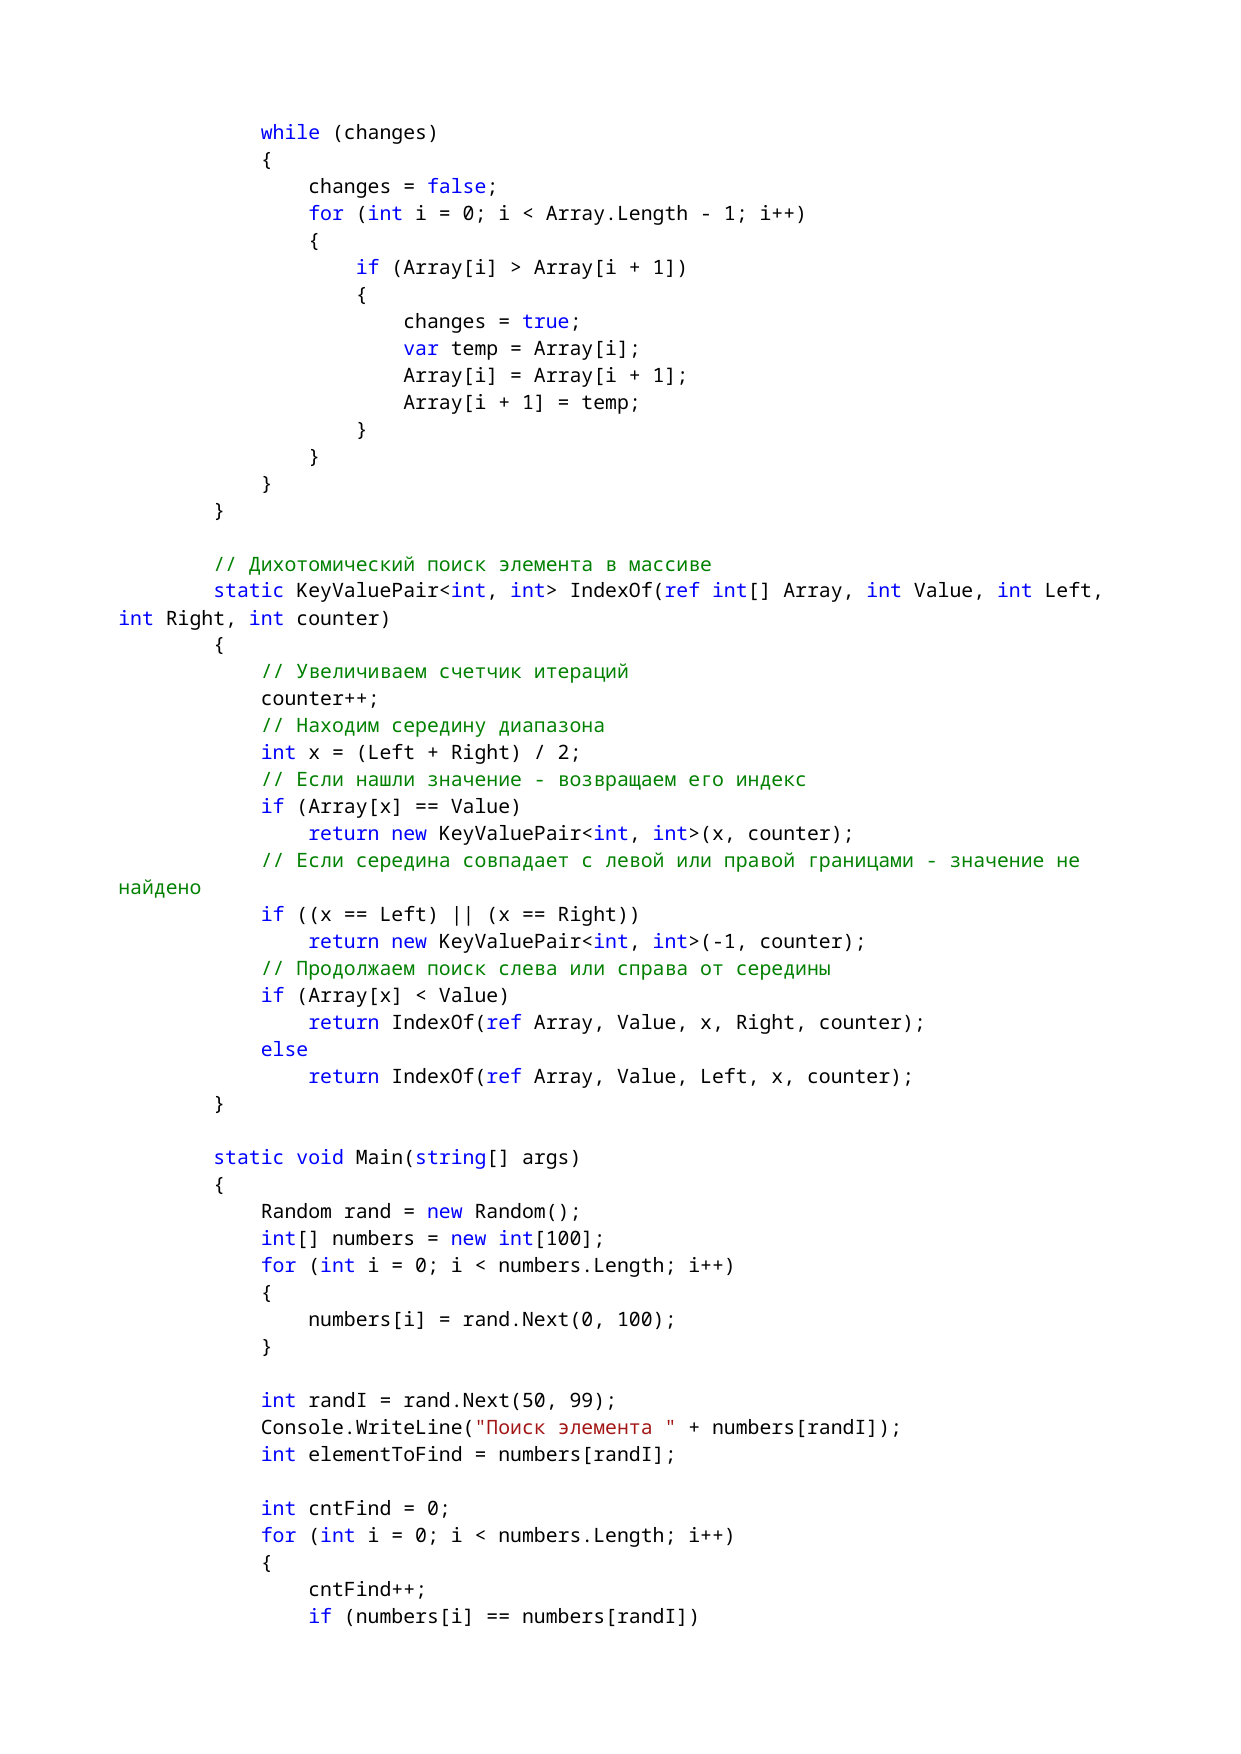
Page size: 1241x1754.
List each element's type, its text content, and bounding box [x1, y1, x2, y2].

text int randI = rand.Next(50, 99); [118, 1386, 1122, 1413]
text Array[i + 1] = temp; [118, 388, 1122, 415]
text } [118, 1089, 1122, 1116]
text } [118, 442, 1122, 469]
text else [118, 1035, 1122, 1062]
text numbers[i] = rand.Next(0, 100); [118, 1305, 1122, 1332]
text } [118, 415, 1122, 442]
text return IndexOf(ref Array, Value, x, Right, counter); [118, 1008, 1122, 1035]
text { [118, 1278, 1122, 1305]
text // Находим середину диапазона [118, 712, 1122, 739]
text { [118, 226, 1122, 253]
text int x = (Left + Right) / 2; [118, 739, 1122, 766]
text int elementToFind = numbers[randI]; [118, 1440, 1122, 1467]
text Console.WriteLine("Поиск элемента " + numbers[randI]); [118, 1413, 1122, 1440]
text if (Array[x] < Value) [118, 981, 1122, 1008]
text if (Array[x] == Value) [118, 793, 1122, 819]
text return IndexOf(ref Array, Value, Left, x, counter); [118, 1062, 1122, 1089]
text if ((x == Left) || (x == Right)) [118, 901, 1122, 927]
text Array[i] = Array[i + 1]; [118, 361, 1122, 388]
text // Если середина совпадает с левой или правой границами - значение не найдено [118, 847, 1122, 901]
text // Если нашли значение - возвращаем его индекс [118, 766, 1122, 793]
text } [118, 1332, 1122, 1359]
text cntFind++; [118, 1575, 1122, 1602]
text Random rand = new Random(); [118, 1197, 1122, 1224]
text return new KeyValuePair<int, int>(x, counter); [118, 819, 1122, 847]
text { [118, 631, 1122, 658]
text // Увеличиваем счетчик итераций [118, 658, 1122, 685]
text int[] numbers = new int[100]; [118, 1224, 1122, 1251]
text static KeyValuePair<int, int> IndexOf(ref int[] Array, int Value, int Left, int Right, int counter) [118, 577, 1122, 631]
text changes = true; [118, 307, 1122, 334]
text } [118, 496, 1122, 523]
text counter++; [118, 685, 1122, 712]
text if (Array[i] > Array[i + 1]) [118, 253, 1122, 280]
text // Дихотомический поиск элемента в массиве [118, 550, 1122, 577]
text } [118, 469, 1122, 496]
text static void Main(string[] args) [118, 1143, 1122, 1170]
text changes = false; [118, 172, 1122, 199]
text if (numbers[i] == numbers[randI]) [118, 1602, 1122, 1629]
text { [118, 145, 1122, 172]
text var temp = Array[i]; [118, 334, 1122, 361]
text { [118, 1170, 1122, 1197]
text for (int i = 0; i < Array.Length - 1; i++) [118, 199, 1122, 226]
text return new KeyValuePair<int, int>(-1, counter); [118, 927, 1122, 954]
text for (int i = 0; i < numbers.Length; i++) [118, 1521, 1122, 1548]
text int cntFind = 0; [118, 1494, 1122, 1521]
text { [118, 1548, 1122, 1575]
text // Продолжаем поиск слева или справа от середины [118, 954, 1122, 981]
text while (changes) [118, 118, 1122, 145]
text for (int i = 0; i < numbers.Length; i++) [118, 1251, 1122, 1278]
text { [118, 280, 1122, 307]
